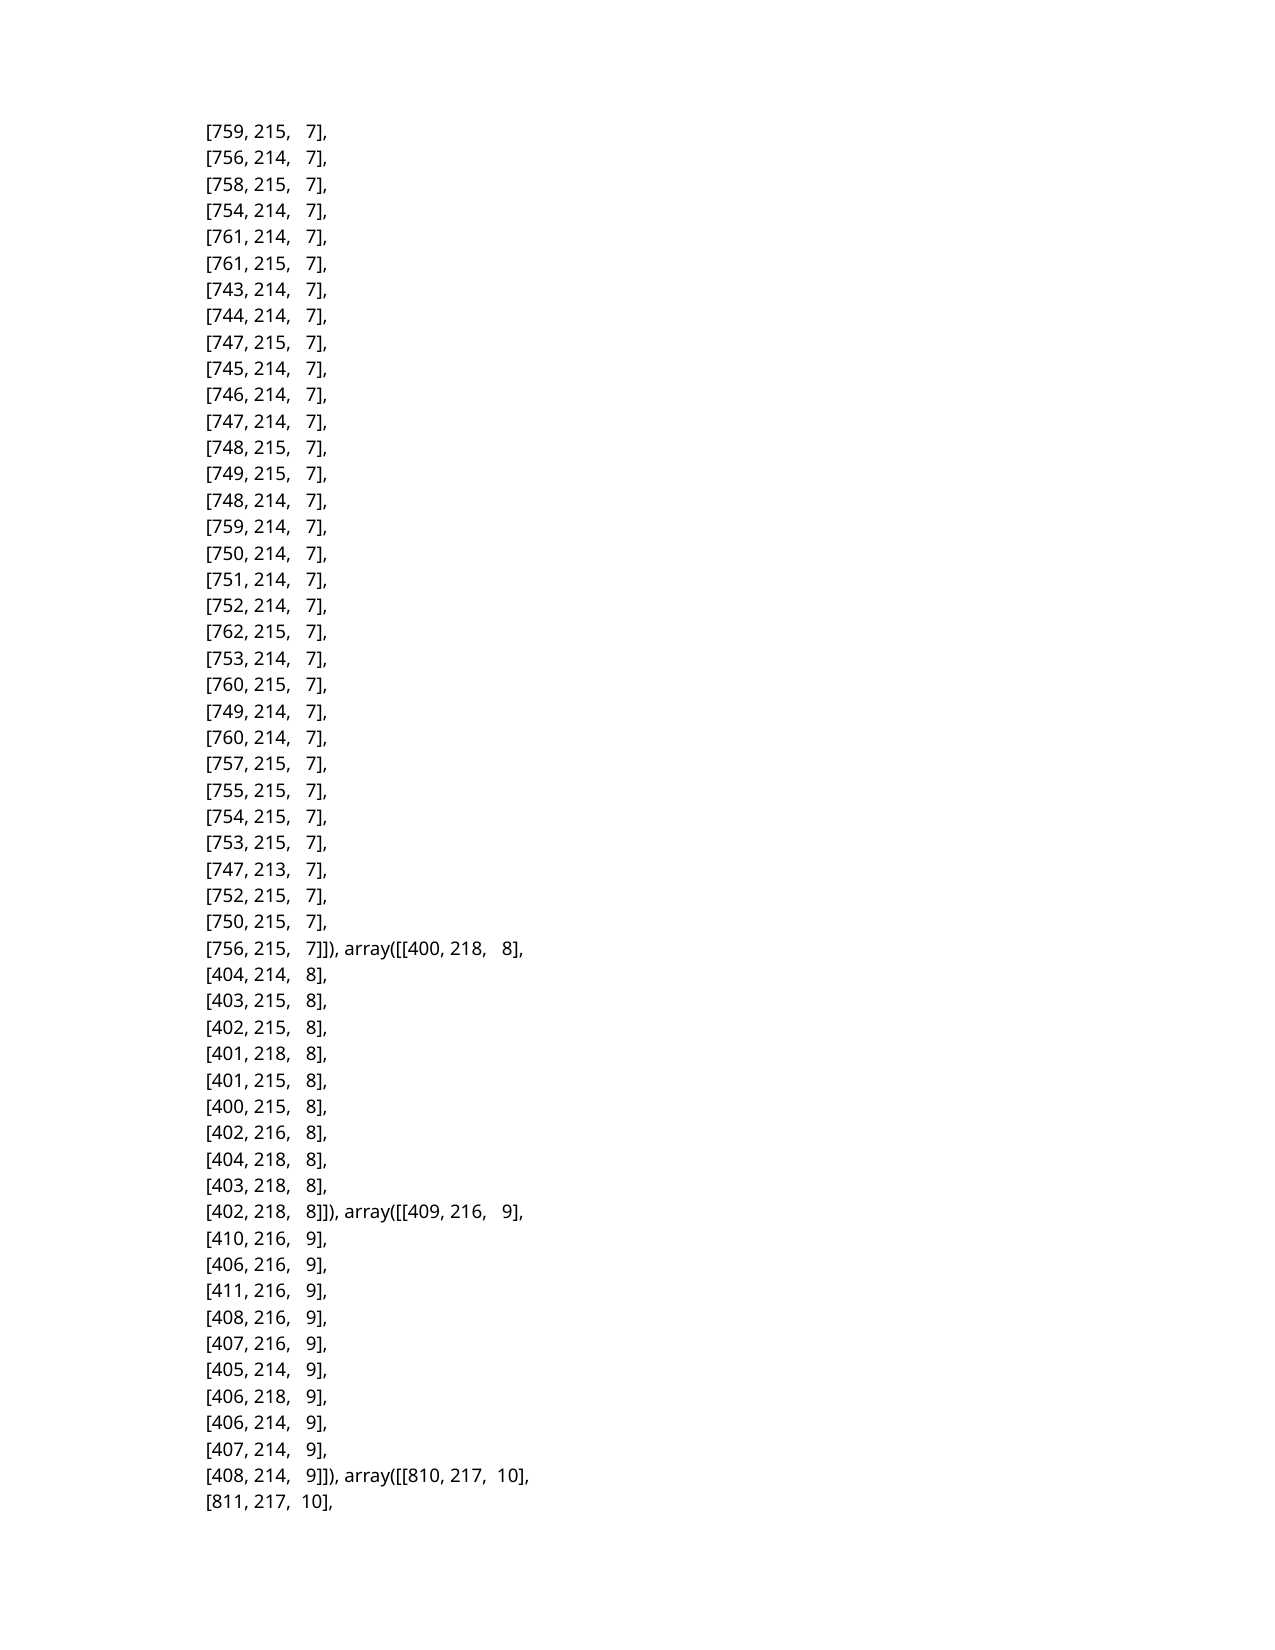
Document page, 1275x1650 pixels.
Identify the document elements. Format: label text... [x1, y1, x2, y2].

text [403, 218, 8], [118, 1172, 1157, 1199]
text [760, 215, 7], [118, 672, 1157, 698]
text [402, 218, 8]]), array([[409, 216, 9], [118, 1199, 1157, 1225]
text [403, 215, 8], [118, 988, 1157, 1014]
text [411, 216, 9], [118, 1278, 1157, 1304]
text [752, 215, 7], [118, 882, 1157, 909]
text [761, 215, 7], [118, 250, 1157, 276]
text [405, 214, 9], [118, 1357, 1157, 1383]
text [401, 218, 8], [118, 1041, 1157, 1067]
text [747, 215, 7], [118, 329, 1157, 355]
text [811, 217, 10], [118, 1488, 1157, 1515]
text [744, 214, 7], [118, 303, 1157, 329]
text [747, 213, 7], [118, 856, 1157, 882]
text [753, 215, 7], [118, 830, 1157, 856]
text [407, 216, 9], [118, 1330, 1157, 1357]
text [747, 214, 7], [118, 408, 1157, 434]
text [760, 214, 7], [118, 724, 1157, 751]
text [743, 214, 7], [118, 276, 1157, 303]
text [749, 214, 7], [118, 698, 1157, 724]
text [748, 214, 7], [118, 487, 1157, 513]
text [404, 218, 8], [118, 1146, 1157, 1172]
text [401, 215, 8], [118, 1067, 1157, 1093]
text [751, 214, 7], [118, 566, 1157, 592]
text [759, 215, 7], [118, 118, 1157, 144]
text [408, 214, 9]]), array([[810, 217, 10], [118, 1462, 1157, 1488]
text [402, 216, 8], [118, 1119, 1157, 1146]
text [408, 216, 9], [118, 1304, 1157, 1330]
text [756, 215, 7]]), array([[400, 218, 8], [118, 935, 1157, 961]
text [758, 215, 7], [118, 171, 1157, 197]
text [402, 215, 8], [118, 1014, 1157, 1041]
text [756, 214, 7], [118, 144, 1157, 171]
text [757, 215, 7], [118, 751, 1157, 777]
text [755, 215, 7], [118, 777, 1157, 803]
text [746, 214, 7], [118, 382, 1157, 408]
text [759, 214, 7], [118, 513, 1157, 540]
text [761, 214, 7], [118, 223, 1157, 250]
text [400, 215, 8], [118, 1093, 1157, 1119]
text [745, 214, 7], [118, 355, 1157, 382]
text [754, 214, 7], [118, 197, 1157, 223]
text [406, 214, 9], [118, 1409, 1157, 1436]
text [752, 214, 7], [118, 592, 1157, 619]
text [404, 214, 8], [118, 961, 1157, 988]
text [410, 216, 9], [118, 1225, 1157, 1251]
text [750, 214, 7], [118, 540, 1157, 566]
text [750, 215, 7], [118, 909, 1157, 935]
text [749, 215, 7], [118, 461, 1157, 487]
text [406, 216, 9], [118, 1251, 1157, 1278]
text [407, 214, 9], [118, 1436, 1157, 1462]
text [753, 214, 7], [118, 645, 1157, 672]
text [406, 218, 9], [118, 1383, 1157, 1409]
text [762, 215, 7], [118, 619, 1157, 645]
text [754, 215, 7], [118, 803, 1157, 830]
text [748, 215, 7], [118, 434, 1157, 461]
